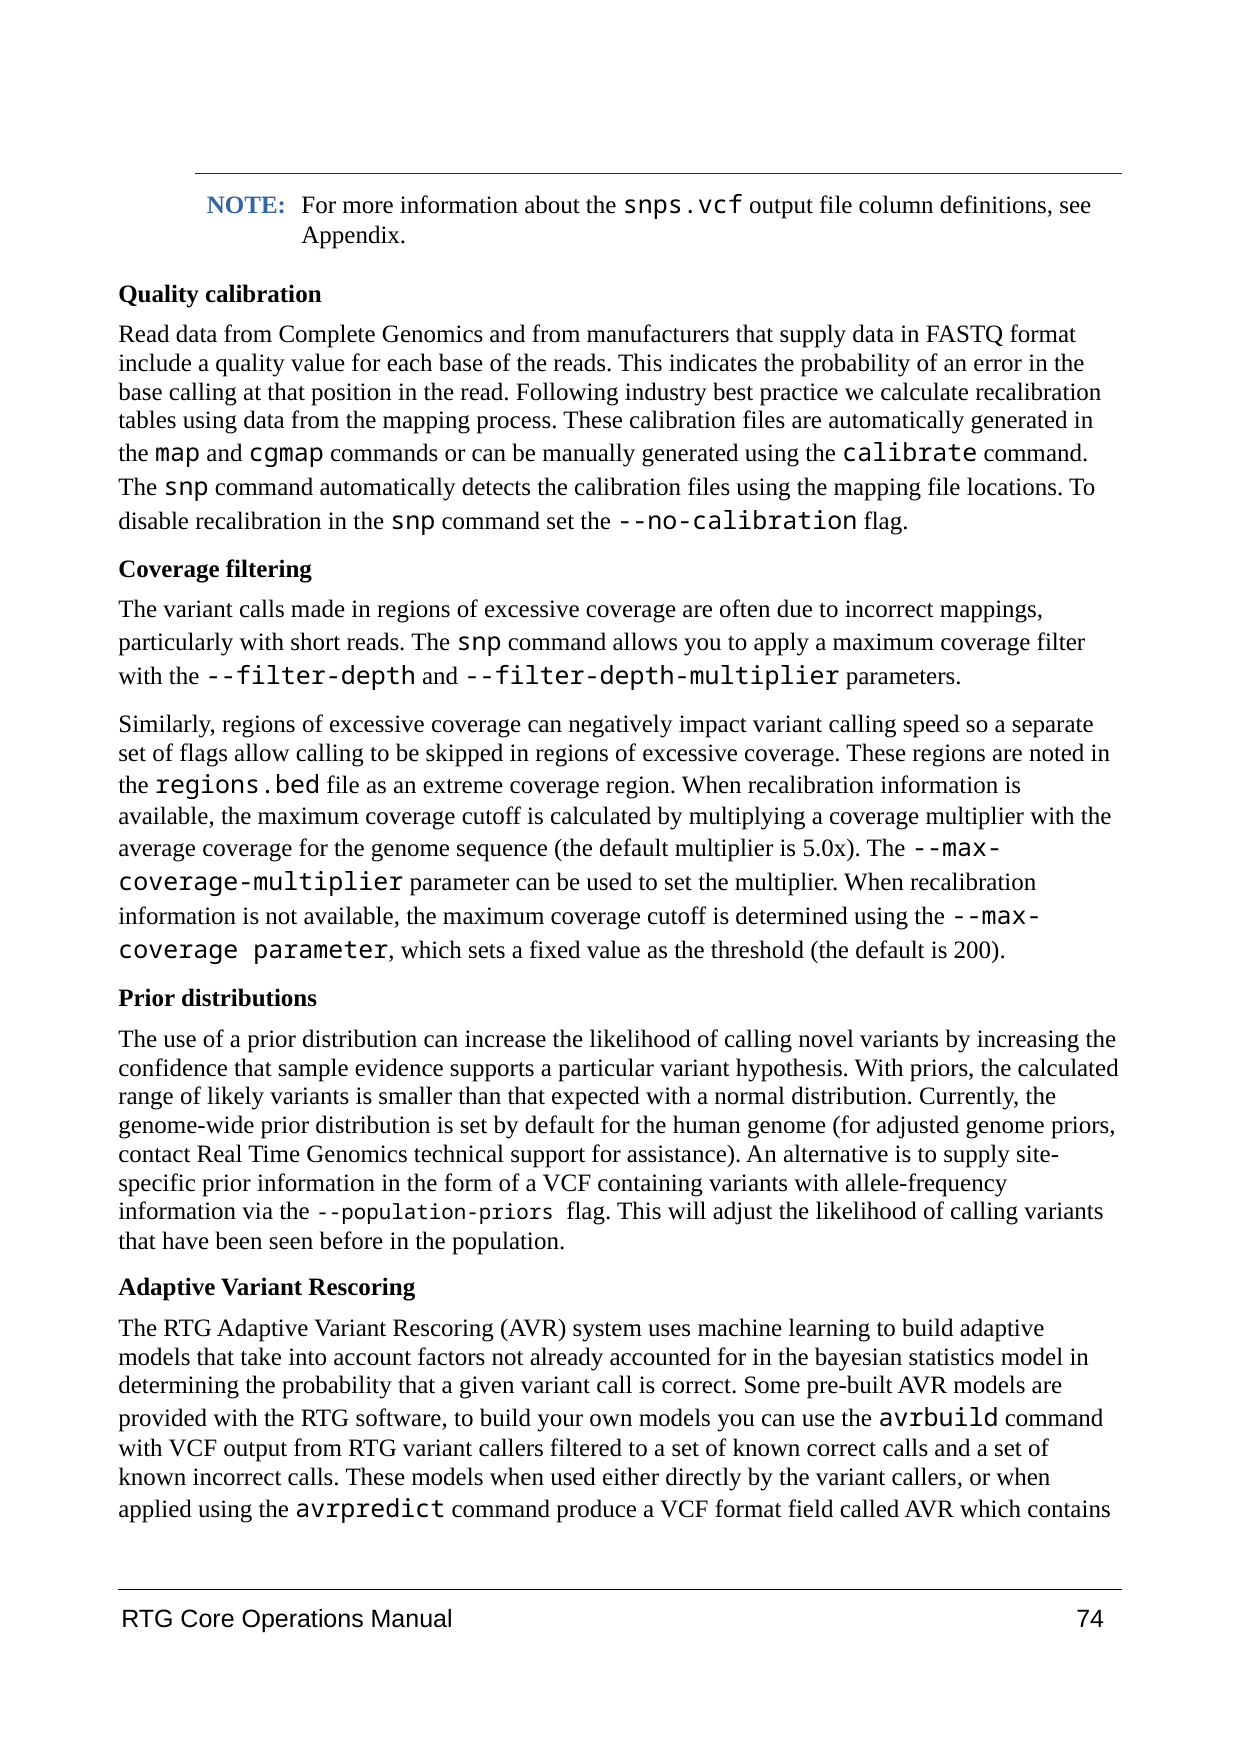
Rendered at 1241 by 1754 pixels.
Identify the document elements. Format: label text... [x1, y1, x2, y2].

subtitle Prior distributions [118, 983, 1122, 1012]
text The variant calls made in regions of excessive coverage are often due to incorrect mappings, particularly with short reads. The snp command allows you to apply a maximum coverage filter with the --filter-depth and --filter-depth-multiplier parameters. [118, 594, 1122, 691]
text Read data from Complete Genomics and from manufacturers that supply data in FASTQ format include a quality value for each base of the reads. This indicates the probability of an error in the base calling at that position in the read. Following industry best practice we calculate recalibration tables using data from the mapping process. These calibration files are automatically generated in the map and cgmap commands or can be manually generated using the calibrate command. The snp command automatically detects the calibration files using the mapping file locations. To disable recalibration in the snp command set the --no-calibration flag. [118, 319, 1122, 536]
text The use of a prior distribution can increase the likelihood of calling novel variants by increasing the confidence that sample evidence supports a particular variant hypothesis. With priors, the calculated range of likely variants is smaller than that expected with a normal distribution. Currently, the genome-wide prior distribution is set by default for the human genome (for adjusted genome priors, contact Real Time Genomics technical support for assistance). An alternative is to supply site-specific prior information in the form of a VCF containing variants with allele-frequency information via the --population-priors flag. This will adjust the likelihood of calling variants that have been seen before in the population. [118, 1024, 1122, 1255]
text Similarly, regions of excessive coverage can negatively impact variant calling speed so a separate set of flags allow calling to be skipped in regions of excessive coverage. These regions are noted in the regions.bed file as an extreme coverage region. When recalibration information is available, the maximum coverage cutoff is calculated by multiplying a coverage multiplier with the average coverage for the genome sequence (the default multiplier is 5.0x). The --max-coverage-multiplier parameter can be used to set the multiplier. When recalibration information is not available, the maximum coverage cutoff is determined using the --max-coverage parameter, which sets a fixed value as the threshold (the default is 200). [118, 709, 1122, 966]
text The RTG Adaptive Variant Rescoring (AVR) system uses machine learning to build adaptive models that take into account factors not already accounted for in the bayesian statistics model in determining the probability that a given variant call is correct. Some pre-built AVR models are provided with the RTG software, to build your own models you can use the avrbuild command with VCF output from RTG variant callers filtered to a set of known correct calls and a set of known incorrect calls. These models when used either directly by the variant callers, or when applied using the avrpredict command produce a VCF format field called AVR which contains [118, 1313, 1122, 1525]
subtitle Adaptive Variant Rescoring [118, 1272, 1122, 1301]
subtitle Coverage filtering [118, 554, 1122, 583]
subtitle Quality calibration [118, 279, 1122, 307]
text NOTE: For more information about the snps.vcf output file column definitions, see Appendix. [195, 175, 1122, 261]
